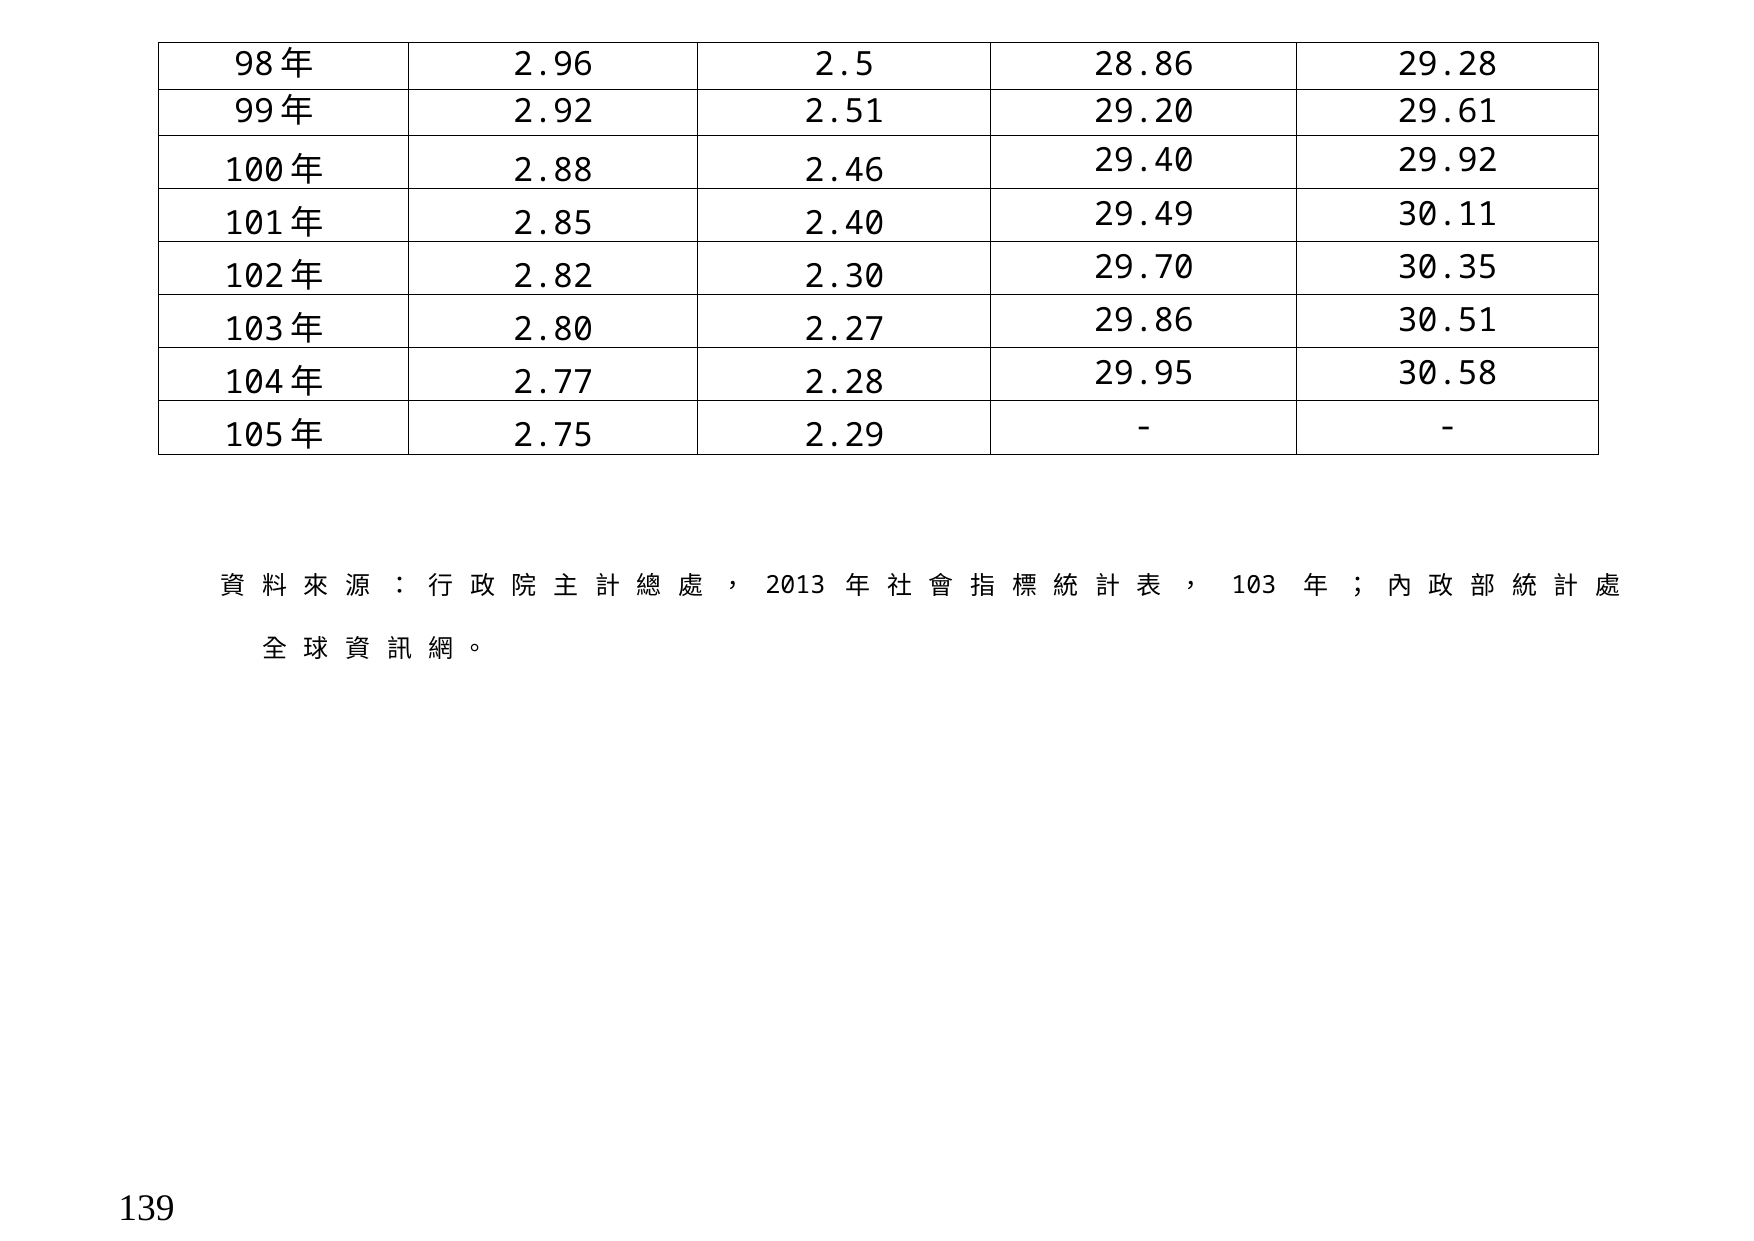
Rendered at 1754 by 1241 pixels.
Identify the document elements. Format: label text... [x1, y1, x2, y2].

table_cell 2.75 [409, 401, 697, 453]
table_cell 29.95 [991, 348, 1296, 400]
table_cell 2.77 [409, 348, 697, 400]
table_cell 29.28 [1297, 43, 1598, 88]
table_cell 2.27 [698, 295, 990, 347]
table_cell 2.82 [409, 242, 697, 294]
table_cell 2.28 [698, 348, 990, 400]
table_cell 30.58 [1297, 348, 1598, 400]
table_cell 99年 [159, 90, 408, 135]
table_cell 2.85 [409, 189, 697, 241]
table_cell 30.35 [1297, 242, 1598, 294]
table_cell 28.86 [991, 43, 1296, 88]
table_cell 29.61 [1297, 90, 1598, 135]
table_cell 100年 [159, 136, 408, 188]
table_cell 29.92 [1297, 136, 1598, 188]
table_cell 29.70 [991, 242, 1296, 294]
table_cell 2.88 [409, 136, 697, 188]
table_cell - [1297, 401, 1598, 453]
table_cell 98年 [159, 43, 408, 88]
table_cell 30.11 [1297, 189, 1598, 241]
table_cell 103年 [159, 295, 408, 347]
table_cell 2.5 [698, 43, 990, 88]
table_cell 101年 [159, 189, 408, 241]
table_cell 2.30 [698, 242, 990, 294]
table_cell 2.80 [409, 295, 697, 347]
table_cell 104年 [159, 348, 408, 400]
table_cell 2.96 [409, 43, 697, 88]
table_cell 102年 [159, 242, 408, 294]
table_cell 29.40 [991, 136, 1296, 188]
text 資料來源：行政院主計總處，2013年社會指標統計表，103年；內政部統計處全球資訊網。 [128, 542, 1628, 667]
table_cell - [991, 401, 1296, 453]
table_cell 105年 [159, 401, 408, 453]
table_cell 29.49 [991, 189, 1296, 241]
table_cell 30.51 [1297, 295, 1598, 347]
table_cell 2.92 [409, 90, 697, 135]
table_cell 2.29 [698, 401, 990, 453]
table_cell 29.20 [991, 90, 1296, 135]
table_cell 2.46 [698, 136, 990, 188]
table_cell 29.86 [991, 295, 1296, 347]
table_cell 2.40 [698, 189, 990, 241]
table_cell 2.51 [698, 90, 990, 135]
